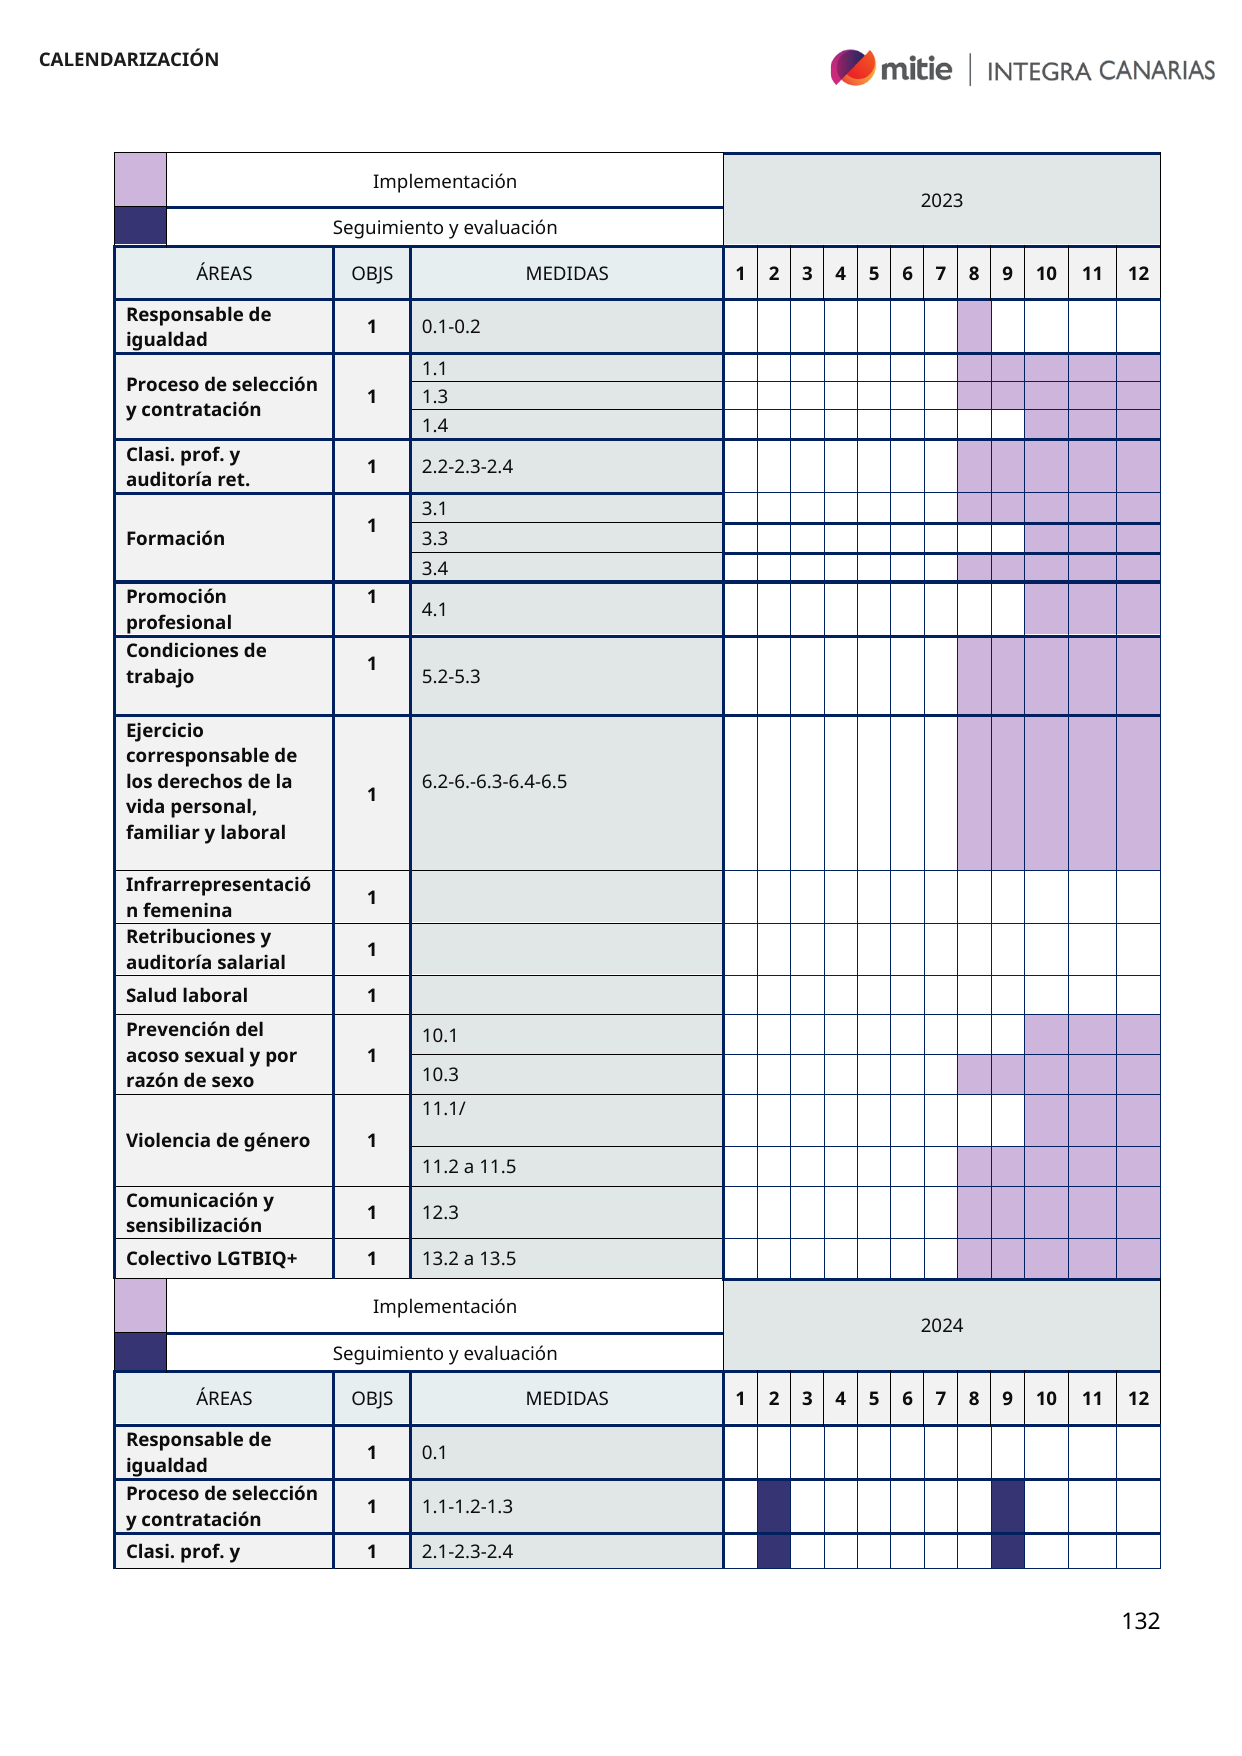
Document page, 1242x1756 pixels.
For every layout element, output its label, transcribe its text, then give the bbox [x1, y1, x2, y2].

table_cell 4.1 [412, 584, 722, 634]
table_cell [958, 382, 991, 409]
table_cell [958, 441, 991, 492]
table_cell [891, 1427, 924, 1478]
table_cell [891, 301, 924, 352]
table_cell [992, 1427, 1024, 1478]
table_cell [858, 1015, 890, 1054]
table_cell [758, 1481, 790, 1532]
table_cell Proceso de selección y contratación [116, 355, 332, 438]
table_cell [791, 1239, 824, 1278]
table_cell 11 [1069, 1373, 1116, 1423]
table_cell [858, 555, 890, 580]
table_cell [891, 1015, 924, 1054]
table_cell [992, 410, 1024, 438]
table_cell 11.2 a 11.5 [412, 1147, 722, 1186]
table_cell [1025, 1147, 1068, 1186]
table_cell 1 [335, 1427, 409, 1478]
table_cell [825, 382, 857, 409]
table_cell [1117, 410, 1160, 438]
table_cell [758, 525, 790, 552]
table_cell [1025, 924, 1068, 974]
table_cell [958, 1535, 991, 1568]
table_cell Infrarrepresentación femenina [116, 871, 332, 922]
table_cell 2.2-2.3-2.4 [412, 441, 722, 492]
table_cell [858, 301, 890, 352]
table_cell [1069, 1147, 1116, 1186]
table_cell [115, 1333, 166, 1370]
table_cell [1069, 382, 1116, 409]
table_cell [1069, 1427, 1116, 1478]
table_cell [758, 1239, 790, 1278]
table_cell Salud laboral [116, 976, 332, 1014]
table_cell [825, 1147, 857, 1186]
table_cell [1025, 493, 1068, 522]
table_cell [1025, 1055, 1068, 1094]
table_cell Ejercicio corresponsable de los derechos de la vida personal, familiar y laboral [116, 717, 332, 870]
table_cell [1025, 355, 1068, 381]
table_cell Formación [116, 495, 332, 580]
table_cell [1025, 1187, 1068, 1238]
table_cell 1 [335, 717, 409, 870]
table_cell [758, 493, 790, 522]
table_cell [791, 555, 824, 580]
table_cell [1117, 355, 1160, 381]
table_cell [925, 717, 957, 870]
table_cell [825, 301, 857, 352]
table_cell 5 [858, 1373, 890, 1423]
table_cell [791, 638, 824, 714]
table_cell [858, 1427, 890, 1478]
table_cell 1 [335, 584, 409, 634]
table_cell [1117, 1055, 1160, 1094]
table_cell [958, 584, 991, 634]
table_cell 10.1 [412, 1015, 722, 1054]
table_cell [858, 382, 890, 409]
table_cell [1117, 525, 1160, 552]
table_cell [1069, 1535, 1116, 1568]
table_cell [858, 871, 890, 922]
table_cell 1.4 [412, 410, 722, 438]
table_cell 1 [335, 976, 409, 1014]
table_cell [1117, 1535, 1160, 1568]
table_cell 1.1 [412, 355, 722, 381]
table_cell 3.1 [412, 495, 722, 522]
table_cell [725, 1055, 757, 1094]
table_cell [1025, 1015, 1068, 1054]
table_cell [825, 441, 857, 492]
table_cell [925, 1239, 957, 1278]
table_cell [758, 717, 790, 870]
table_cell [891, 717, 924, 870]
table_cell [1069, 976, 1116, 1014]
table_cell [1069, 525, 1116, 552]
table_header Implementación [167, 153, 723, 206]
table_cell [1069, 871, 1116, 922]
table_cell [1117, 1427, 1160, 1478]
table_cell [858, 1187, 890, 1238]
table_cell [791, 1015, 824, 1054]
table_cell [725, 924, 757, 974]
table_cell [992, 1187, 1024, 1238]
table_cell [992, 441, 1024, 492]
table_cell [992, 555, 1024, 580]
table_header [115, 153, 166, 206]
table_cell [1025, 555, 1068, 580]
table_cell [758, 355, 790, 381]
table_cell [725, 717, 757, 870]
table_cell [725, 493, 757, 522]
table_cell [958, 355, 991, 381]
table_cell [825, 1481, 857, 1532]
table_cell [825, 1055, 857, 1094]
table_cell 0.1 [412, 1427, 722, 1478]
table_cell [758, 1055, 790, 1094]
table_cell Condiciones de trabajo [116, 638, 332, 714]
table_cell MEDIDAS [412, 1373, 722, 1423]
table_cell [992, 1055, 1024, 1094]
table_cell [891, 1239, 924, 1278]
table_cell [1117, 493, 1160, 522]
table_cell [725, 1239, 757, 1278]
table_cell [925, 638, 957, 714]
table_cell ÁREAS [116, 248, 332, 298]
table_cell Clasi. prof. y [116, 1535, 332, 1568]
table_cell 2 [758, 248, 790, 298]
table_cell [758, 1147, 790, 1186]
table_cell [1117, 382, 1160, 409]
table_cell [1117, 584, 1160, 634]
table_cell [825, 1095, 857, 1146]
table_cell [1069, 924, 1116, 974]
table_cell [791, 301, 824, 352]
table_cell [1069, 717, 1116, 870]
table_cell [925, 555, 957, 580]
table_cell [725, 410, 757, 438]
table_cell 2.1-2.3-2.4 [412, 1535, 722, 1568]
table_cell 1 [335, 1239, 409, 1278]
table_cell [925, 1427, 957, 1478]
table_cell [825, 1187, 857, 1238]
table_cell [825, 555, 857, 580]
table_header 2023 [724, 155, 1160, 244]
table_cell [925, 301, 957, 352]
table_cell [891, 410, 924, 438]
table_cell [958, 871, 991, 922]
table_cell [412, 871, 722, 922]
table_cell [1117, 638, 1160, 714]
table_cell Proceso de selección y contratación [116, 1481, 332, 1532]
table_cell 7 [924, 248, 957, 298]
table_cell OBJS [335, 1373, 409, 1423]
table_cell [1117, 1015, 1160, 1054]
table_cell [725, 382, 757, 409]
table_cell 2 [758, 1373, 790, 1423]
table_cell [1069, 1055, 1116, 1094]
table_cell [925, 1055, 957, 1094]
table_cell [891, 493, 924, 522]
table_cell [958, 1187, 991, 1238]
table_cell [1117, 555, 1160, 580]
table_cell [891, 1147, 924, 1186]
table_cell [992, 1147, 1024, 1186]
table_cell [992, 638, 1024, 714]
table_cell [825, 717, 857, 870]
table_cell [858, 717, 890, 870]
table_cell [891, 976, 924, 1014]
table_cell [1025, 717, 1068, 870]
table_cell [925, 1095, 957, 1146]
table_cell 9 [991, 1373, 1024, 1423]
table_cell [925, 976, 957, 1014]
table_cell [1025, 976, 1068, 1014]
table_cell [791, 1481, 824, 1532]
table_cell [791, 382, 824, 409]
table_cell [725, 1535, 757, 1568]
table_cell [958, 1095, 991, 1146]
table_cell Retribuciones y auditoría salarial [116, 924, 332, 974]
table_cell [858, 355, 890, 381]
table_cell Violencia de género [116, 1095, 332, 1186]
table_cell [825, 1239, 857, 1278]
table_cell [758, 1535, 790, 1568]
table_cell [1025, 1095, 1068, 1146]
table_cell [858, 1535, 890, 1568]
table_cell [992, 355, 1024, 381]
table_cell [1025, 301, 1068, 352]
table_cell 12.3 [412, 1187, 722, 1238]
table_cell [791, 525, 824, 552]
table_cell [791, 1147, 824, 1186]
table_cell [858, 584, 890, 634]
table_cell Seguimiento y evaluación [167, 209, 723, 244]
table_cell [825, 493, 857, 522]
table_cell [1025, 1427, 1068, 1478]
table_cell [858, 638, 890, 714]
table_cell [1069, 355, 1116, 381]
table_cell [1025, 1535, 1068, 1568]
table_cell [725, 871, 757, 922]
table_cell [925, 1147, 957, 1186]
table_cell [758, 976, 790, 1014]
table_cell [725, 1187, 757, 1238]
table_cell [725, 1481, 757, 1532]
table_cell [992, 717, 1024, 870]
table_cell [925, 493, 957, 522]
table_cell Colectivo LGTBIQ+ [116, 1239, 332, 1278]
table_cell [992, 1239, 1024, 1278]
table_cell [958, 638, 991, 714]
table_cell [1117, 1481, 1160, 1532]
table_cell 1 [335, 924, 409, 974]
table_cell [891, 871, 924, 922]
table_cell [891, 525, 924, 552]
table_cell [925, 382, 957, 409]
table_cell [1025, 525, 1068, 552]
table_cell Promoción profesional [116, 584, 332, 634]
table_cell [1069, 1481, 1116, 1532]
table_cell [1069, 301, 1116, 352]
table_cell [758, 584, 790, 634]
table_cell 1 [335, 355, 409, 438]
table_cell [891, 584, 924, 634]
table_cell [825, 1427, 857, 1478]
table_cell [1025, 1481, 1068, 1532]
table_cell 8 [958, 248, 990, 298]
table_cell [825, 871, 857, 922]
table_cell [115, 1279, 166, 1332]
table_cell [992, 1481, 1024, 1532]
table_cell [791, 410, 824, 438]
table_cell 6 [891, 248, 923, 298]
table_cell [858, 441, 890, 492]
table_cell [858, 410, 890, 438]
table_cell [825, 1015, 857, 1054]
table_cell [791, 924, 824, 974]
table_cell [958, 1481, 991, 1532]
table_cell [858, 924, 890, 974]
table_cell [1025, 410, 1068, 438]
table_cell [925, 410, 957, 438]
table_cell [958, 1147, 991, 1186]
table_cell [992, 976, 1024, 1014]
table_cell [925, 441, 957, 492]
table_cell [1069, 410, 1116, 438]
table_cell [725, 1427, 757, 1478]
table_cell [992, 525, 1024, 552]
table_cell 10 [1025, 248, 1068, 298]
table_cell [1069, 555, 1116, 580]
table_cell 12 [1117, 248, 1160, 298]
table_cell [825, 1535, 857, 1568]
table_cell [925, 1187, 957, 1238]
table_cell [758, 555, 790, 580]
table_cell [1025, 638, 1068, 714]
table_cell [925, 871, 957, 922]
table_cell [758, 924, 790, 974]
table_cell 5.2-5.3 [412, 638, 722, 714]
table_cell [958, 301, 991, 352]
table_cell 3.4 [412, 553, 722, 580]
table_cell [891, 1095, 924, 1146]
table_cell [958, 924, 991, 974]
table_cell [825, 924, 857, 974]
table_cell [758, 301, 790, 352]
table_cell [758, 1095, 790, 1146]
table_cell 6.2-6.-6.3-6.4-6.5 [412, 717, 722, 870]
table_cell [1069, 1239, 1116, 1278]
table_cell [858, 976, 890, 1014]
table_cell [1117, 1095, 1160, 1146]
table_cell Responsable de igualdad [116, 1427, 332, 1478]
table_cell [1069, 493, 1116, 522]
table_cell [725, 555, 757, 580]
table_cell [858, 1055, 890, 1094]
table_cell 3 [791, 1373, 823, 1423]
table_cell [958, 525, 991, 552]
table_cell 10.3 [412, 1055, 722, 1094]
table_cell [858, 1239, 890, 1278]
table_cell [1117, 1187, 1160, 1238]
table_cell 13.2 a 13.5 [412, 1239, 722, 1278]
table_cell [1025, 584, 1068, 634]
table_cell [791, 1535, 824, 1568]
table_cell [992, 584, 1024, 634]
table_cell [858, 1481, 890, 1532]
table_cell [791, 976, 824, 1014]
table_cell [825, 584, 857, 634]
table_cell [115, 207, 166, 244]
table_cell [791, 355, 824, 381]
table_cell 1 [725, 1373, 757, 1423]
table_cell MEDIDAS [412, 248, 722, 298]
table_cell 5 [858, 248, 890, 298]
table_cell [1069, 1015, 1116, 1054]
table_cell 1 [335, 1095, 409, 1186]
table_cell [791, 493, 824, 522]
table_cell [758, 1015, 790, 1054]
table_cell 1 [335, 301, 409, 352]
table_cell [758, 1187, 790, 1238]
table_cell [958, 1015, 991, 1054]
table_cell 3 [791, 248, 823, 298]
table_cell Prevención del acoso sexual y por razón de sexo [116, 1015, 332, 1094]
table_cell [1025, 871, 1068, 922]
table_cell [925, 924, 957, 974]
table_cell [1069, 1187, 1116, 1238]
table_cell [725, 301, 757, 352]
table_cell [1025, 441, 1068, 492]
table_cell [758, 871, 790, 922]
table_cell [925, 355, 957, 381]
table_cell [891, 555, 924, 580]
table_cell [825, 638, 857, 714]
table_cell Seguimiento y evaluación [167, 1335, 723, 1370]
table_cell [825, 525, 857, 552]
table_cell 6 [891, 1373, 923, 1423]
table_cell Comunicación y sensibilización [116, 1187, 332, 1238]
table_cell 1 [335, 1015, 409, 1094]
table_cell [791, 1055, 824, 1094]
table_cell [1117, 301, 1160, 352]
table_cell [1069, 1095, 1116, 1146]
table_cell [891, 1187, 924, 1238]
table_cell [1069, 638, 1116, 714]
table_cell [725, 441, 757, 492]
table_cell [1025, 382, 1068, 409]
table_cell [791, 1095, 824, 1146]
table_cell [1117, 976, 1160, 1014]
table_cell [891, 1055, 924, 1094]
table_cell 1.3 [412, 382, 722, 409]
table_cell Clasi. prof. y auditoría ret. [116, 441, 332, 492]
table_cell [958, 493, 991, 522]
table_cell 1 [335, 871, 409, 922]
table_cell [891, 1535, 924, 1568]
table_cell [1117, 1147, 1160, 1186]
table_cell [992, 382, 1024, 409]
table_cell [791, 1427, 824, 1478]
table_cell [958, 1055, 991, 1094]
table_cell [1117, 441, 1160, 492]
table_cell 7 [924, 1373, 957, 1423]
table_cell [925, 1481, 957, 1532]
table_cell 1 [725, 248, 757, 298]
table_cell [992, 1095, 1024, 1146]
table_cell [725, 1015, 757, 1054]
table_cell [791, 584, 824, 634]
table_cell [1069, 441, 1116, 492]
table_cell [891, 1481, 924, 1532]
table_cell [891, 924, 924, 974]
table_cell [825, 976, 857, 1014]
table_cell [1117, 871, 1160, 922]
table_cell 1 [335, 441, 409, 492]
table_cell Responsable de igualdad [116, 301, 332, 352]
table_cell [791, 717, 824, 870]
table_cell 12 [1117, 1373, 1160, 1423]
table_cell [758, 410, 790, 438]
table_cell [1117, 717, 1160, 870]
table_cell [925, 584, 957, 634]
table_cell [992, 493, 1024, 522]
table_cell [992, 1535, 1024, 1568]
table_cell 1 [335, 638, 409, 714]
table_cell 10 [1025, 1373, 1068, 1423]
table_cell [825, 410, 857, 438]
table_cell 3.3 [412, 523, 722, 552]
table_cell [958, 1239, 991, 1278]
table_cell [992, 871, 1024, 922]
table_cell 1 [335, 495, 409, 580]
table_cell [891, 382, 924, 409]
table_cell 11.1/ [412, 1095, 722, 1146]
table_cell [992, 301, 1024, 352]
table_cell [758, 638, 790, 714]
table_cell [412, 976, 722, 1014]
table_cell 1 [335, 1481, 409, 1532]
table_cell [958, 1427, 991, 1478]
table_cell 1.1-1.2-1.3 [412, 1481, 722, 1532]
table_cell 2024 [724, 1281, 1160, 1370]
table_cell [925, 525, 957, 552]
table_cell [825, 355, 857, 381]
table_cell [958, 555, 991, 580]
table_cell [791, 1187, 824, 1238]
table_cell [758, 382, 790, 409]
table_cell [891, 638, 924, 714]
table_cell [891, 355, 924, 381]
table_cell 0.1-0.2 [412, 301, 722, 352]
table_cell [725, 355, 757, 381]
table_cell [1069, 584, 1116, 634]
table_cell [758, 1427, 790, 1478]
table_cell [958, 410, 991, 438]
table_cell [725, 525, 757, 552]
table_cell ÁREAS [116, 1373, 332, 1423]
table_cell [412, 924, 722, 974]
table_cell [992, 1015, 1024, 1054]
table_cell [1025, 1239, 1068, 1278]
table_cell 8 [958, 1373, 990, 1423]
table_cell [725, 1147, 757, 1186]
table_cell 1 [335, 1535, 409, 1568]
table_cell [725, 976, 757, 1014]
table_cell [1117, 924, 1160, 974]
table_cell [925, 1535, 957, 1568]
table_cell OBJS [335, 248, 409, 298]
table_cell [891, 441, 924, 492]
table_cell [925, 1015, 957, 1054]
table_cell 11 [1069, 248, 1116, 298]
table_cell [758, 441, 790, 492]
table_cell [958, 717, 991, 870]
table_cell 1 [335, 1187, 409, 1238]
table_cell [1117, 1239, 1160, 1278]
table_cell [858, 493, 890, 522]
table_cell [992, 924, 1024, 974]
table_cell [725, 638, 757, 714]
table_cell [725, 1095, 757, 1146]
table_cell [958, 976, 991, 1014]
table_cell [858, 1147, 890, 1186]
table_cell 9 [991, 248, 1024, 298]
table_cell [858, 1095, 890, 1146]
table_cell [725, 584, 757, 634]
table_cell Implementación [167, 1279, 723, 1332]
table_cell [791, 871, 824, 922]
table_cell [791, 441, 824, 492]
table_cell 4 [824, 1373, 857, 1423]
table_cell [858, 525, 890, 552]
table_cell 4 [824, 248, 857, 298]
